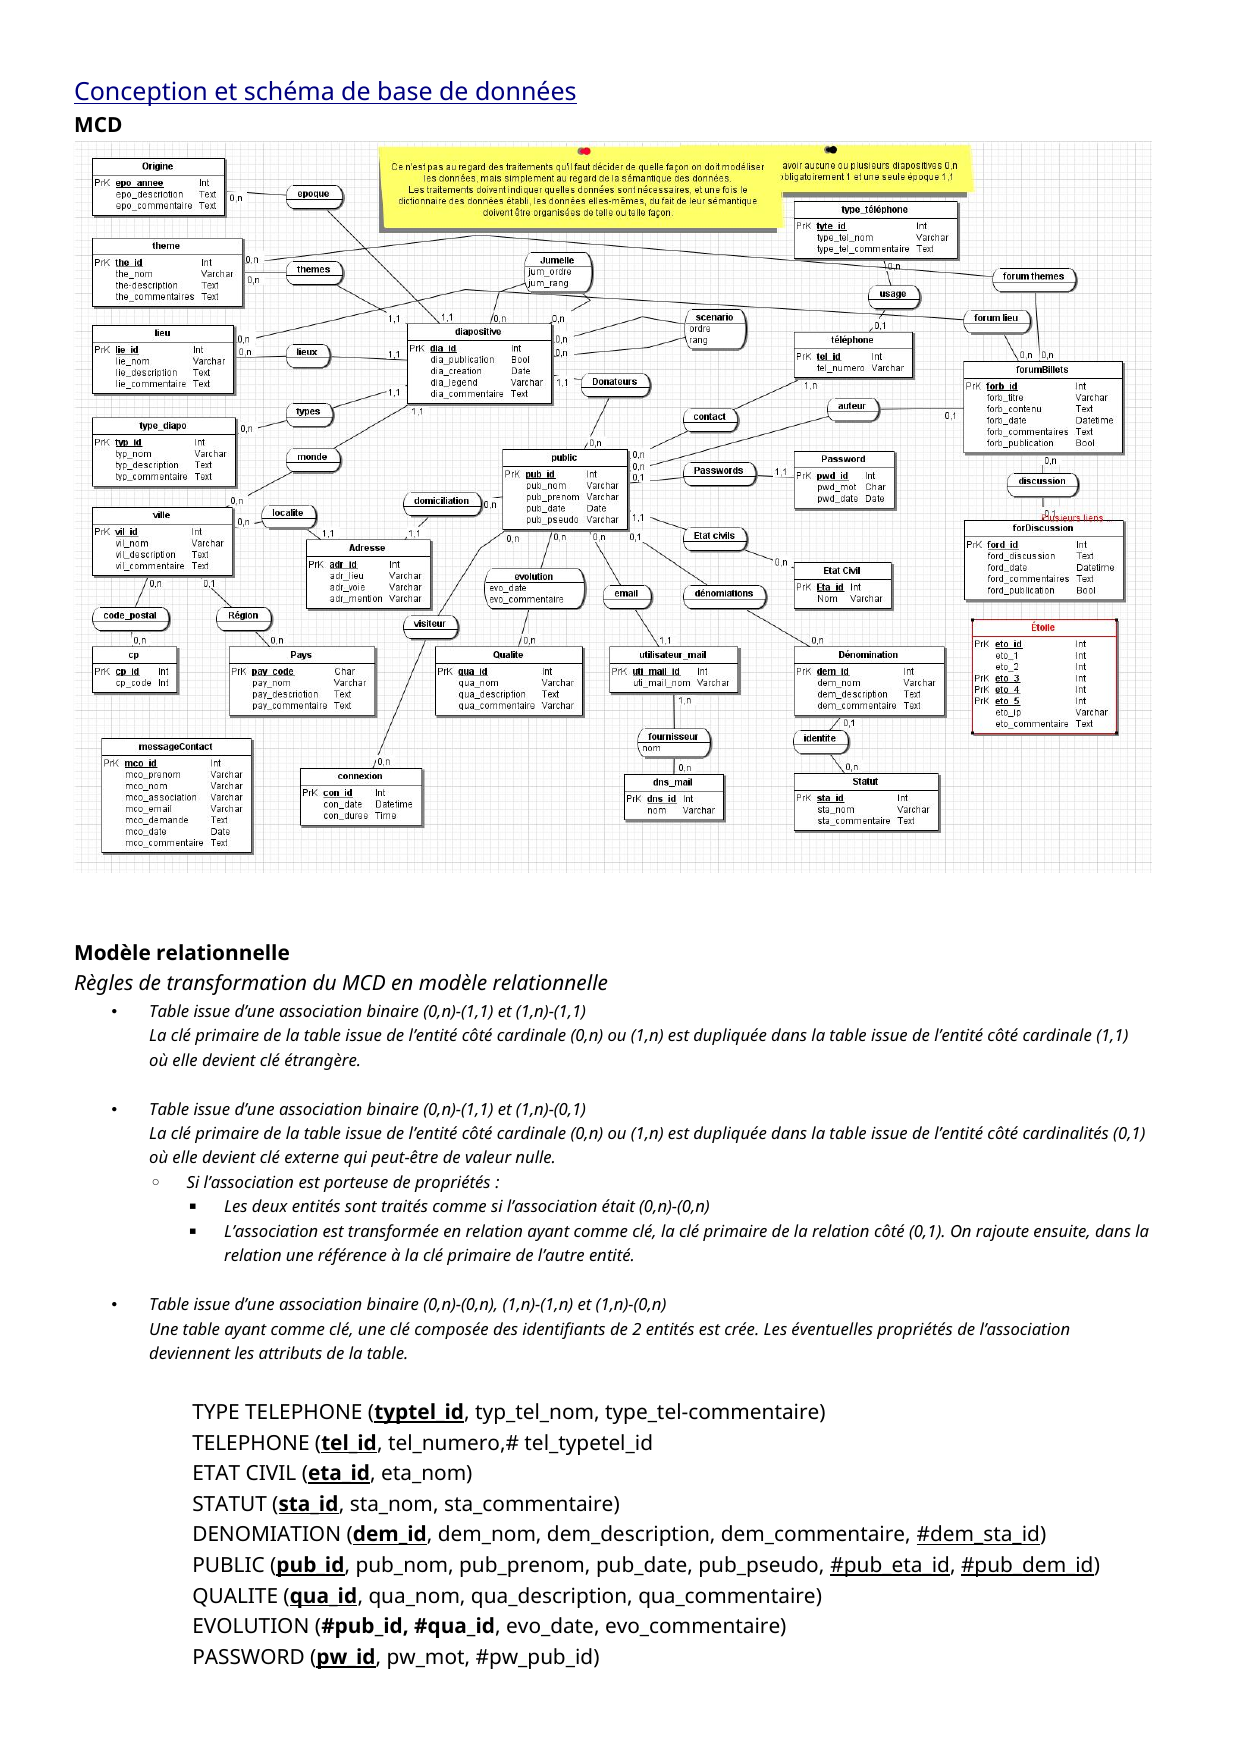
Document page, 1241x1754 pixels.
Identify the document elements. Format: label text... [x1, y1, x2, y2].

list La clé primaire de la table issue de l’entité côté cardinale (0,n) ou (1,n) est dupliquée dans la table issue de l’entité côté cardinale (1,1) où elle devient clé étrangère. [111, 1024, 1152, 1071]
list Modèle relationnelle [74, 938, 1152, 966]
list TYPE TELEPHONE (typtel_id, typ_tel_nom, type_tel-commentaire) [74, 1397, 1152, 1425]
list Conception et schéma de base de données [74, 74, 1152, 108]
list Une table ayant comme clé, une clé composée des identifiants de 2 entités est crée. Les éventuelles propriétés de l’association deviennent les attributs de la table. [111, 1317, 1152, 1364]
list ETAT CIVIL (eta_id, eta_nom) [74, 1458, 1152, 1487]
picture [73, 141, 1152, 873]
list Table issue d’une association binaire (0,n)-(1,1) et (1,n)-(0,1) [111, 1097, 1152, 1120]
list L’association est transformée en relation ayant comme clé, la clé primaire de la relation côté (0,1). On rajoute ensuite, dans la relation une référence à la clé primaire de l’autre entité. [186, 1219, 1152, 1267]
list Si l’association est porteuse de propriétés : [149, 1171, 1152, 1193]
list TELEPHONE (tel_id, tel_numero,# tel_typetel_id [74, 1428, 1152, 1456]
list PASSWORD (pw_id, pw_mot, #pw_pub_id) [74, 1642, 1152, 1670]
list MCD [74, 111, 1152, 139]
list PUBLIC (pub_id, pub_nom, pub_prenom, pub_date, pub_pseudo, #pub_eta_id, #pub_dem_id) [74, 1550, 1152, 1578]
list DENOMIATION (dem_id, dem_nom, dem_description, dem_commentaire, #dem_sta_id) [74, 1519, 1152, 1548]
list Les deux entités sont traités comme si l’association était (0,n)-(0,n) [186, 1195, 1152, 1218]
list La clé primaire de la table issue de l’entité côté cardinale (0,n) ou (1,n) est dupliquée dans la table issue de l’entité côté cardinalités (0,1) où elle devient clé externe qui peut-être de valeur nulle. [111, 1122, 1152, 1169]
list QUALITE (qua_id, qua_nom, qua_description, qua_commentaire) [74, 1581, 1152, 1609]
list Règles de transformation du MCD en modèle relationnelle [74, 968, 1152, 997]
list EVOLUTION (#pub_id, #qua_id, evo_date, evo_commentaire) [74, 1611, 1152, 1640]
list Table issue d’une association binaire (0,n)-(0,n), (1,n)-(1,n) et (1,n)-(0,n) [111, 1293, 1152, 1316]
list Table issue d’une association binaire (0,n)-(1,1) et (1,n)-(1,1) [111, 999, 1152, 1022]
list STATUT (sta_id, sta_nom, sta_commentaire) [74, 1489, 1152, 1517]
